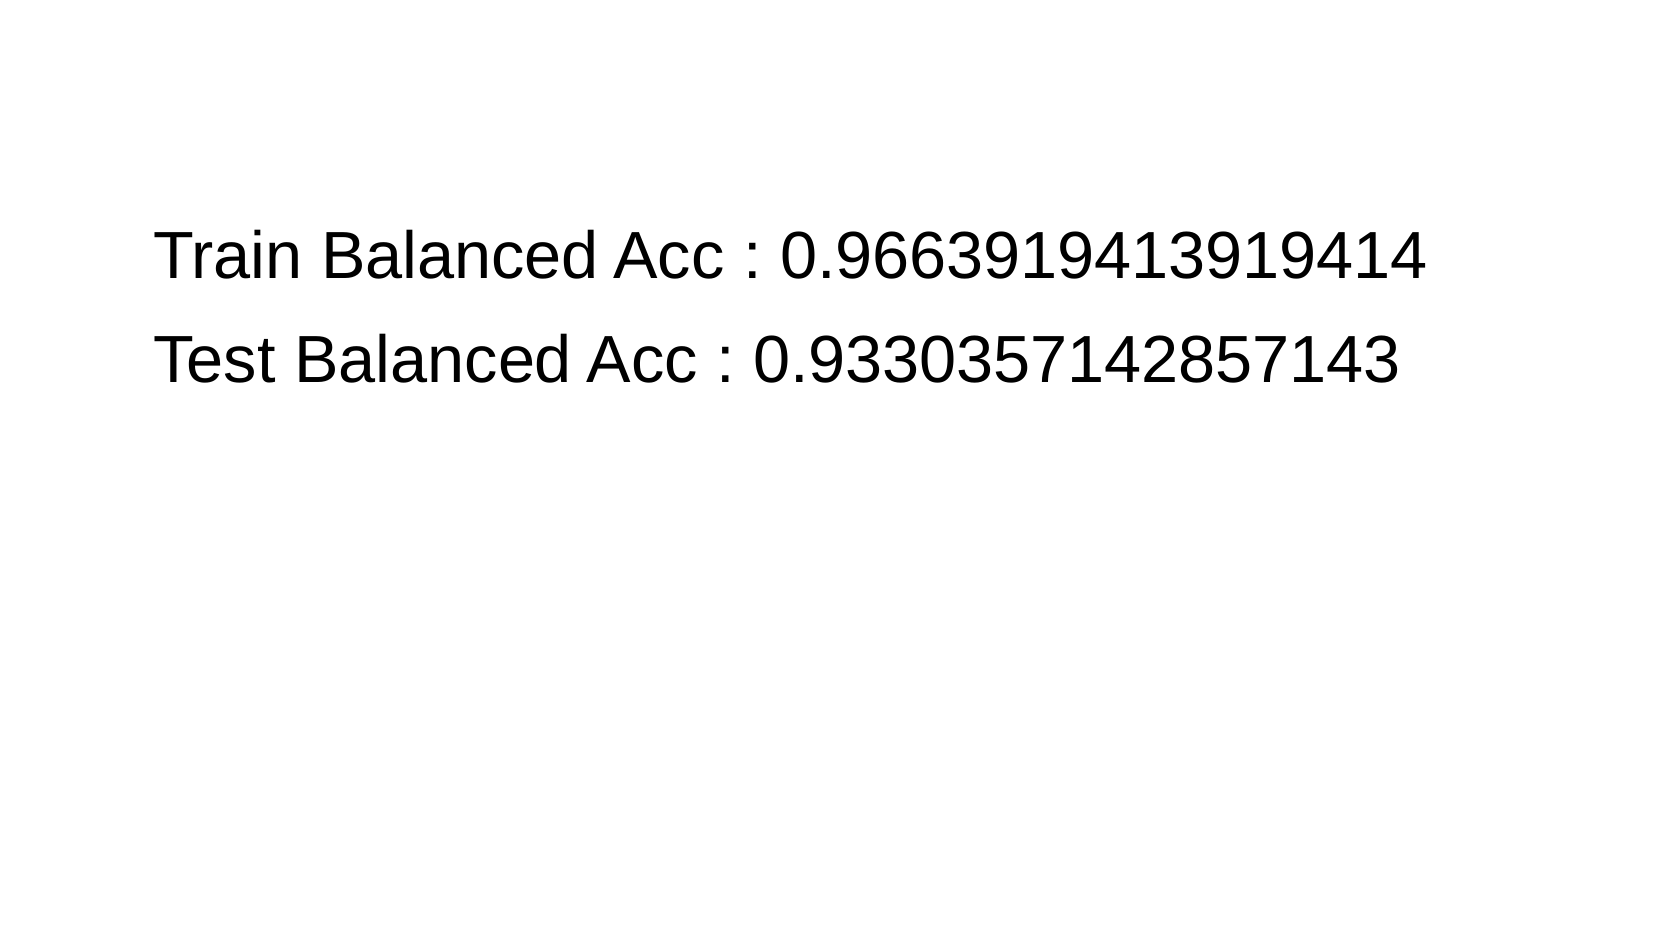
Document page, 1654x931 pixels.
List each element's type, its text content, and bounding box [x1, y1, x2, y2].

list Train Balanced Acc : 0.9663919413919414 Test Balanced Acc : 0.9330357142857143 [82, 217, 1571, 758]
